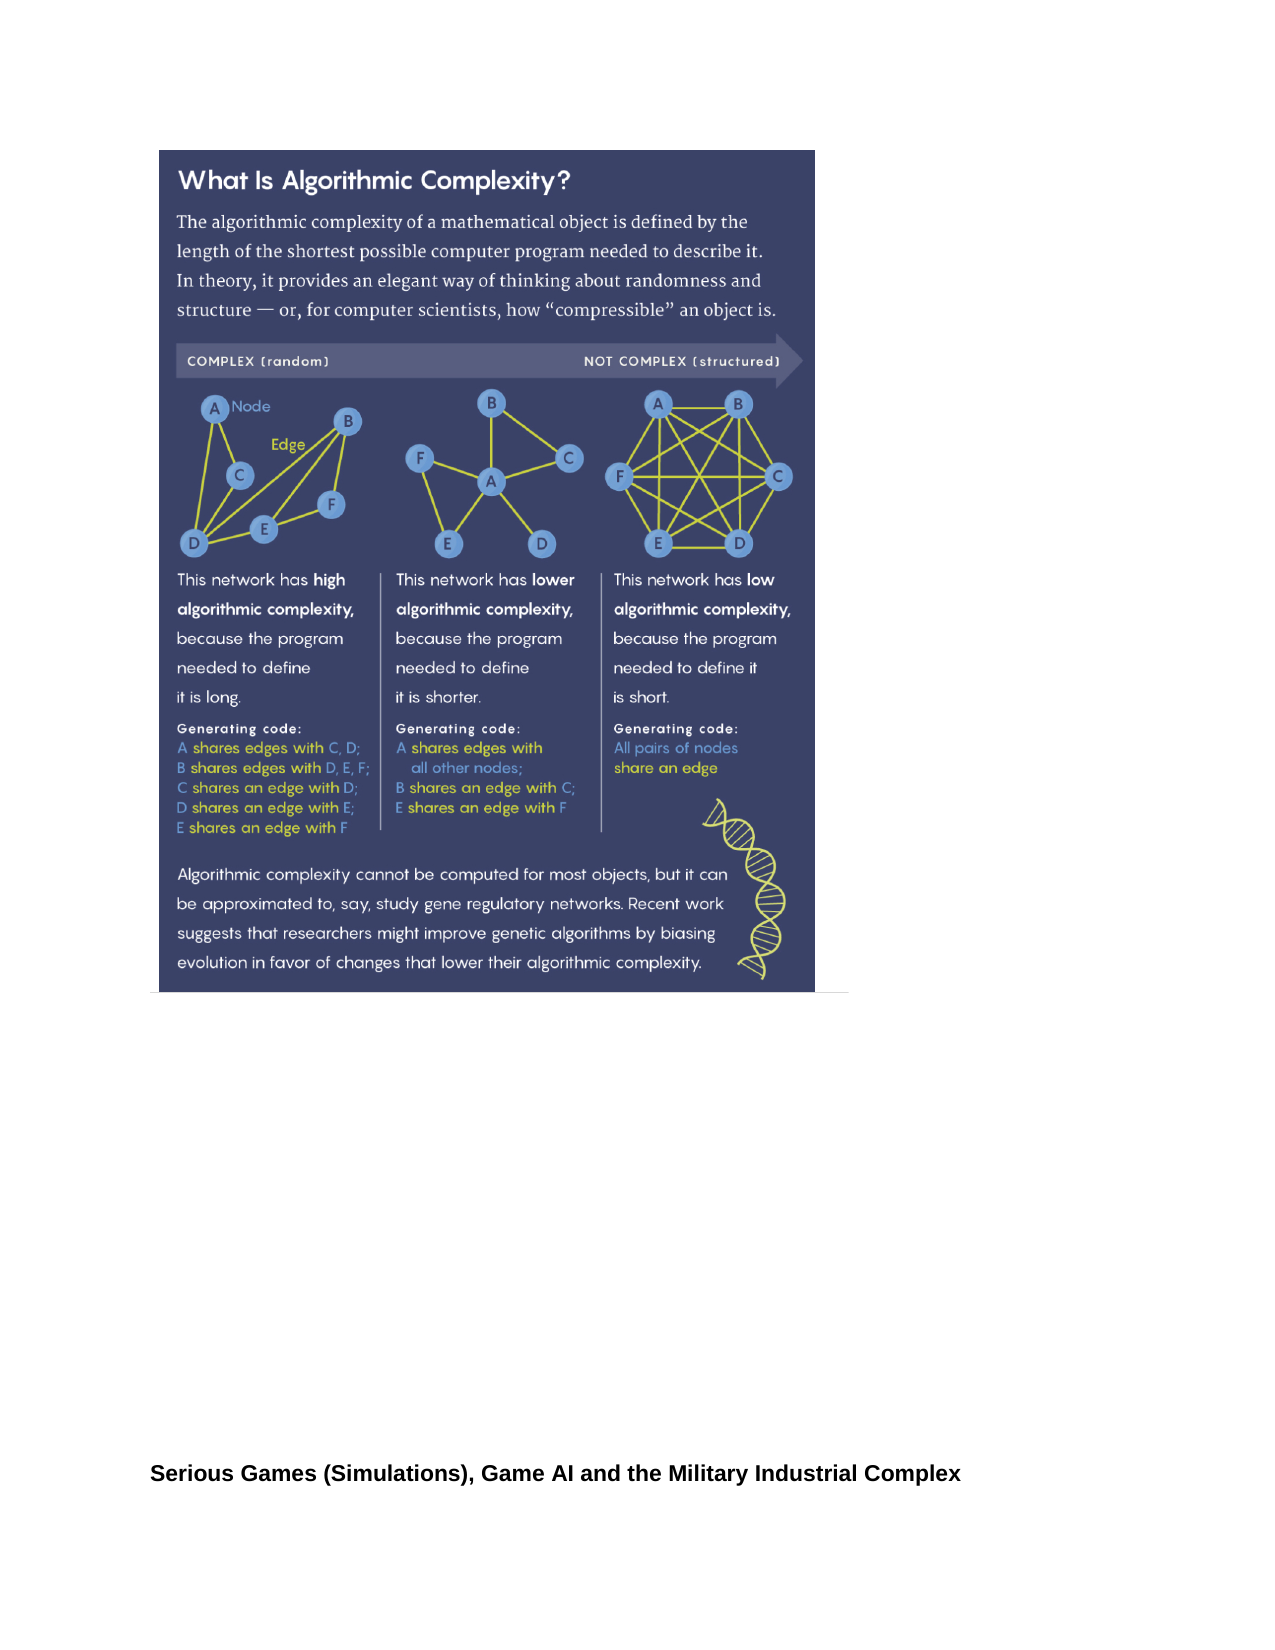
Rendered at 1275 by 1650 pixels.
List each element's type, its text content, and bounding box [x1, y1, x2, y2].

picture [150, 150, 849, 1000]
text Serious Games (Simulations), Game AI and the Military Industrial Complex [150, 1429, 1125, 1486]
